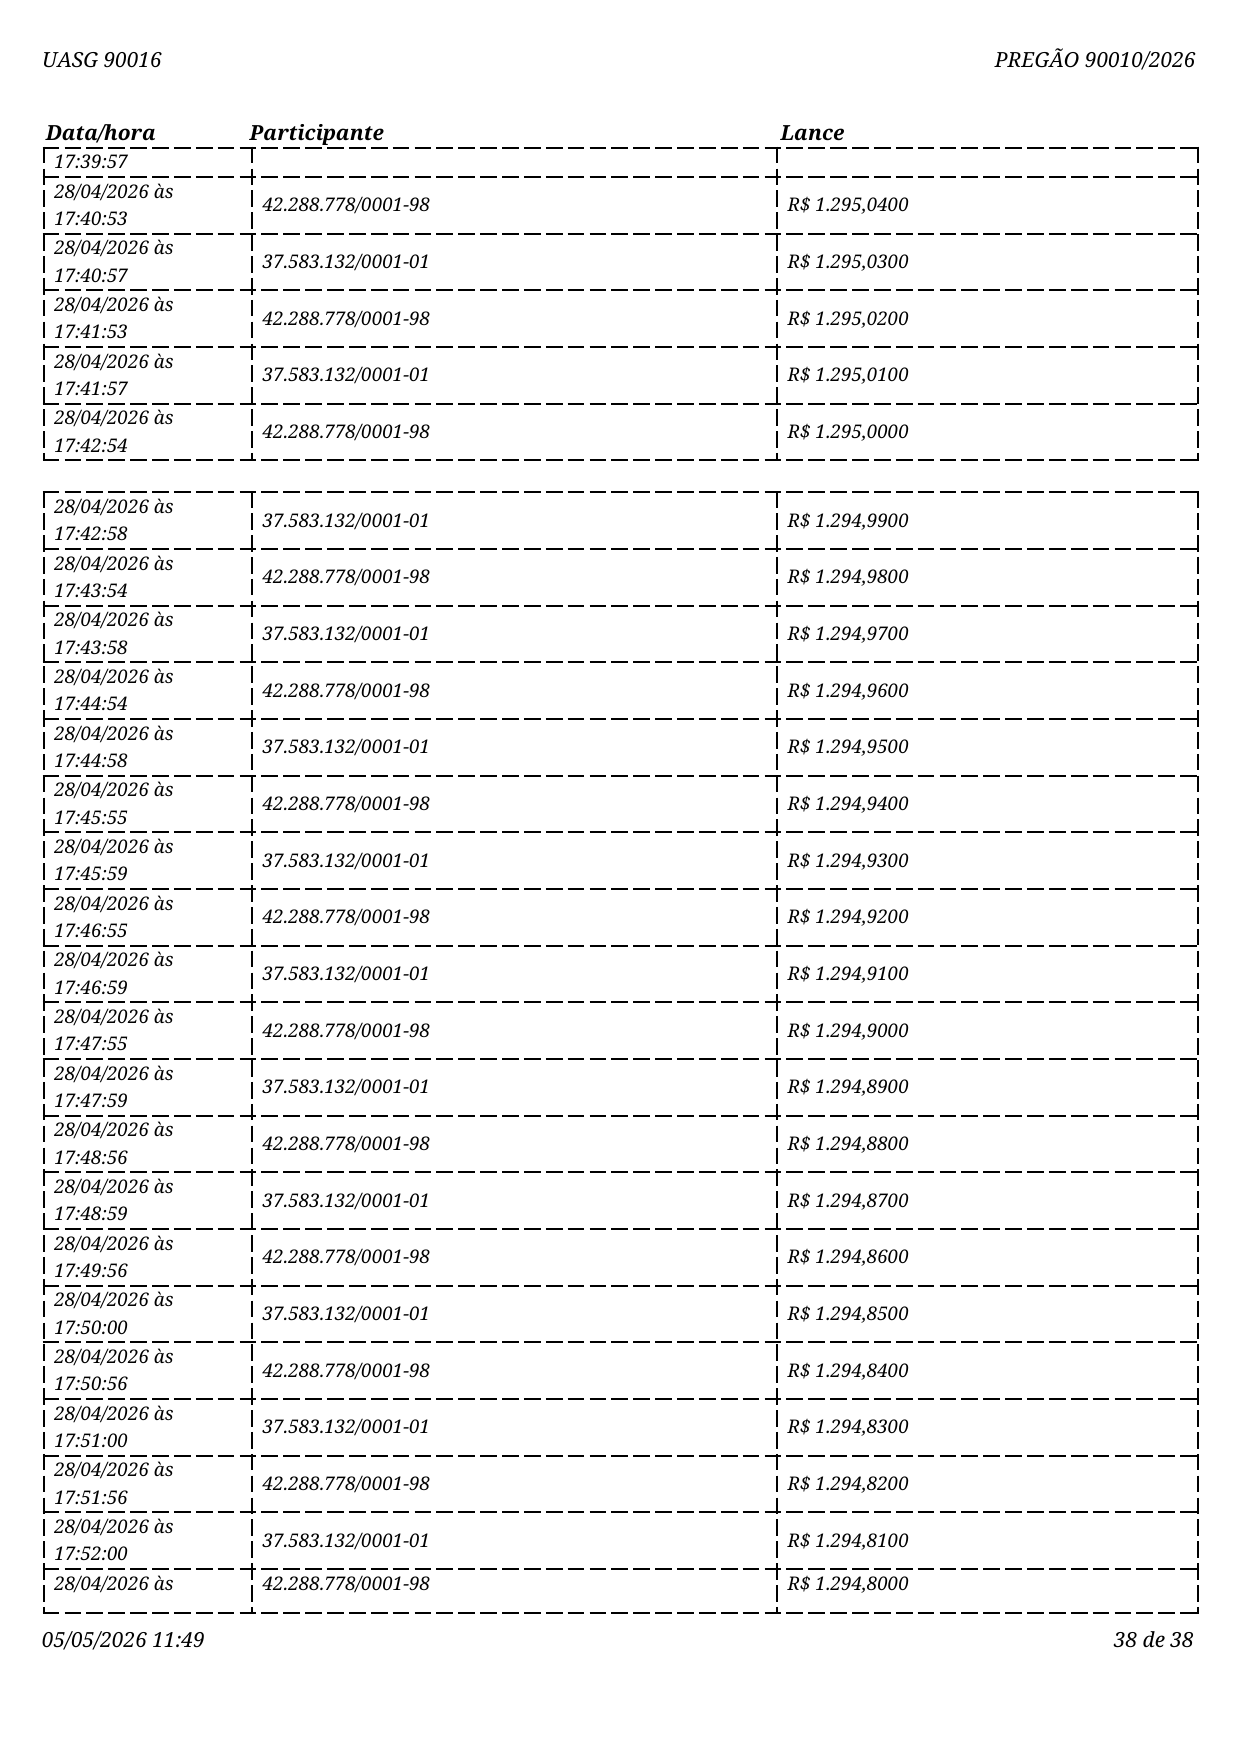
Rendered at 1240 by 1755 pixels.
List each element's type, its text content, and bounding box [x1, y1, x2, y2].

table_cell 28/04/2026 às 17:40:57 [44, 233, 252, 289]
table_cell 28/04/2026 às 17:40:53 [44, 176, 252, 233]
table_cell [252, 147, 777, 176]
table_cell 28/04/2026 às 17:45:59 [44, 831, 252, 888]
table_cell 37.583.132/0001-01 [252, 1285, 777, 1341]
table_cell 28/04/2026 às 17:44:58 [44, 718, 252, 774]
table_cell R$ 1.294,8900 [777, 1058, 1198, 1114]
table_cell 28/04/2026 às 17:46:59 [44, 945, 252, 1001]
table_cell 42.288.778/0001-98 [252, 1568, 777, 1612]
table_cell 37.583.132/0001-01 [252, 605, 777, 661]
table_cell 28/04/2026 às 17:43:54 [44, 548, 252, 604]
table_cell R$ 1.294,9300 [777, 831, 1198, 888]
table_cell R$ 1.294,8400 [777, 1341, 1198, 1398]
table_cell 37.583.132/0001-01 [252, 831, 777, 888]
table_cell R$ 1.294,8300 [777, 1398, 1198, 1454]
table_cell [777, 147, 1198, 176]
table_header R$ 1.294,9900 [777, 491, 1198, 548]
table_cell 37.583.132/0001-01 [252, 1171, 777, 1228]
table_cell 42.288.778/0001-98 [252, 1001, 777, 1058]
table_cell R$ 1.294,9000 [777, 1001, 1198, 1058]
table_cell R$ 1.295,0200 [777, 289, 1198, 346]
table_cell 37.583.132/0001-01 [252, 346, 777, 403]
table_cell R$ 1.294,9200 [777, 888, 1198, 944]
table_cell R$ 1.294,8100 [777, 1511, 1198, 1568]
table_cell 42.288.778/0001-98 [252, 289, 777, 346]
table_cell 28/04/2026 às 17:41:53 [44, 289, 252, 346]
table_cell 28/04/2026 às 17:44:54 [44, 661, 252, 718]
table_cell 37.583.132/0001-01 [252, 718, 777, 774]
table_cell 37.583.132/0001-01 [252, 945, 777, 1001]
table_cell 28/04/2026 às 17:52:00 [44, 1511, 252, 1568]
table_cell R$ 1.294,9800 [777, 548, 1198, 604]
table_cell 28/04/2026 às 17:48:56 [44, 1115, 252, 1171]
table_cell R$ 1.294,8500 [777, 1285, 1198, 1341]
table_cell 28/04/2026 às 17:50:56 [44, 1341, 252, 1398]
table_cell R$ 1.294,8200 [777, 1455, 1198, 1511]
table_cell 42.288.778/0001-98 [252, 548, 777, 604]
table_cell 37.583.132/0001-01 [252, 233, 777, 289]
table_cell 42.288.778/0001-98 [252, 888, 777, 944]
table_cell R$ 1.294,9500 [777, 718, 1198, 774]
table_cell R$ 1.294,9100 [777, 945, 1198, 1001]
table_cell 37.583.132/0001-01 [252, 1058, 777, 1114]
table_cell 42.288.778/0001-98 [252, 403, 777, 459]
table_cell 28/04/2026 às 17:47:55 [44, 1001, 252, 1058]
table_cell R$ 1.294,8700 [777, 1171, 1198, 1228]
table_cell 37.583.132/0001-01 [252, 1511, 777, 1568]
table_cell 28/04/2026 às 17:42:54 [44, 403, 252, 459]
table_cell 42.288.778/0001-98 [252, 1228, 777, 1284]
table_cell R$ 1.295,0100 [777, 346, 1198, 403]
table_cell 28/04/2026 às 17:48:59 [44, 1171, 252, 1228]
table_cell 28/04/2026 às 17:43:58 [44, 605, 252, 661]
table_cell R$ 1.295,0400 [777, 176, 1198, 233]
table_cell 42.288.778/0001-98 [252, 1341, 777, 1398]
table_cell 42.288.778/0001-98 [252, 775, 777, 831]
table_cell 42.288.778/0001-98 [252, 1455, 777, 1511]
table_cell 28/04/2026 às 17:50:00 [44, 1285, 252, 1341]
table_cell R$ 1.294,9600 [777, 661, 1198, 718]
table_cell 42.288.778/0001-98 [252, 661, 777, 718]
table_cell 28/04/2026 às 17:51:56 [44, 1455, 252, 1511]
table_cell R$ 1.295,0300 [777, 233, 1198, 289]
table_header 28/04/2026 às 17:42:58 [44, 491, 252, 548]
table_cell R$ 1.295,0000 [777, 403, 1198, 459]
table_cell 28/04/2026 às 17:45:55 [44, 775, 252, 831]
table_cell 17:39:57 [44, 147, 252, 176]
table_cell R$ 1.294,9400 [777, 775, 1198, 831]
table_cell 28/04/2026 às 17:46:55 [44, 888, 252, 944]
table_cell R$ 1.294,8000 [777, 1568, 1198, 1612]
table_cell R$ 1.294,8600 [777, 1228, 1198, 1284]
table_header 37.583.132/0001-01 [252, 491, 777, 548]
table_cell 28/04/2026 às 17:47:59 [44, 1058, 252, 1114]
table_cell R$ 1.294,8800 [777, 1115, 1198, 1171]
table_cell 28/04/2026 às 17:41:57 [44, 346, 252, 403]
table_cell R$ 1.294,9700 [777, 605, 1198, 661]
table_cell 28/04/2026 às 17:51:00 [44, 1398, 252, 1454]
table_cell 42.288.778/0001-98 [252, 176, 777, 233]
table_cell 28/04/2026 às [44, 1568, 252, 1612]
table_cell 42.288.778/0001-98 [252, 1115, 777, 1171]
table_cell 28/04/2026 às 17:49:56 [44, 1228, 252, 1284]
table_cell 37.583.132/0001-01 [252, 1398, 777, 1454]
